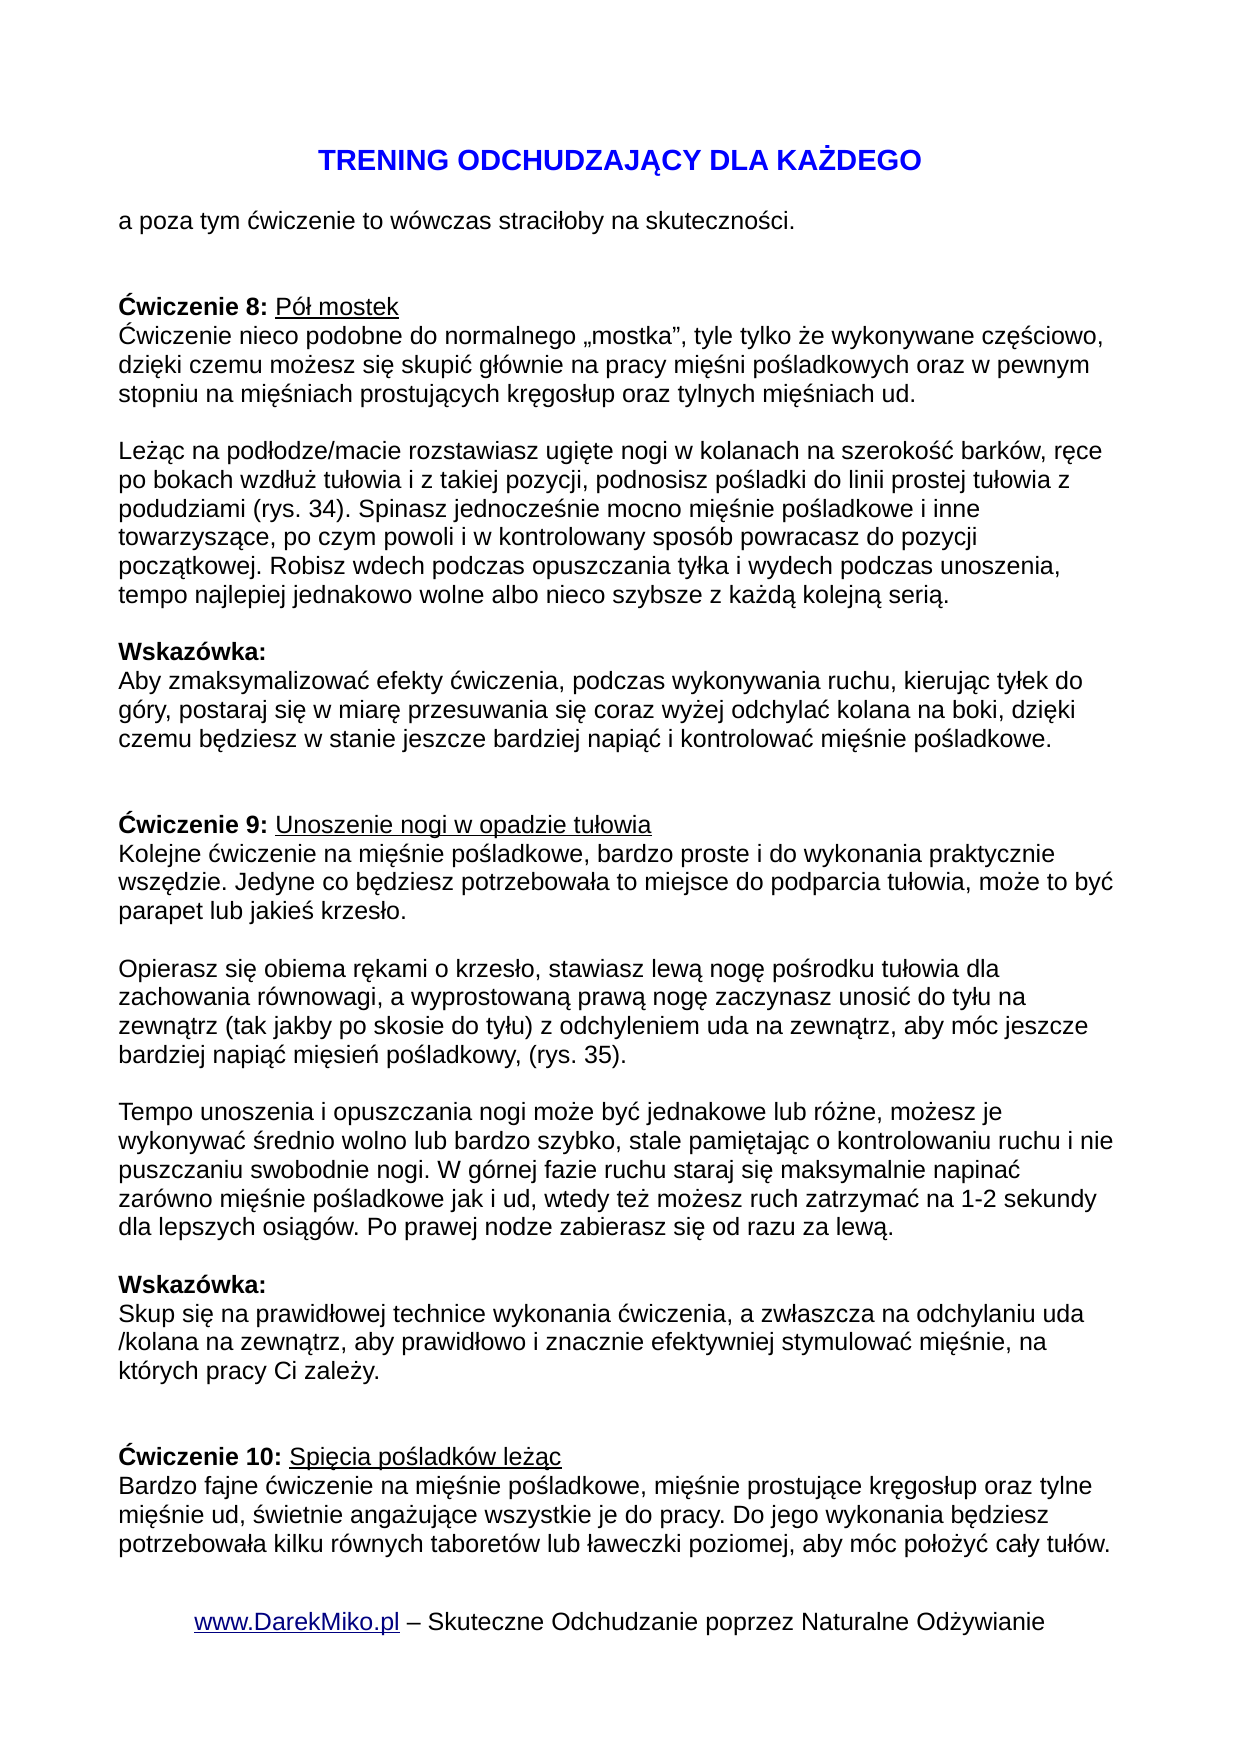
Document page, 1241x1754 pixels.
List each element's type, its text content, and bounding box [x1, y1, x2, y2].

text Aby zmaksymalizować efekty ćwiczenia, podczas wykonywania ruchu, kierując tyłek do góry, postaraj się w miarę przesuwania się coraz wyżej odchylać kolana na boki, dzięki czemu będziesz w stanie jeszcze bardziej napiąć i kontrolować mięśnie pośladkowe. [118, 666, 1122, 752]
text Wskazówka: [118, 1270, 1122, 1299]
text Skup się na prawidłowej technice wykonania ćwiczenia, a zwłaszcza na odchylaniu uda /kolana na zewnątrz, aby prawidłowo i znacznie efektywniej stymulować mięśnie, na których pracy Ci zależy. [118, 1299, 1122, 1385]
text Leżąc na podłodze/macie rozstawiasz ugięte nogi w kolanach na szerokość barków, ręce po bokach wzdłuż tułowia i z takiej pozycji, podnosisz pośladki do linii prostej tułowia z podudziami (rys. 34). Spinasz jednocześnie mocno mięśnie pośladkowe i inne towarzyszące, po czym powoli i w kontrolowany sposób powracasz do pozycji początkowej. Robisz wdech podczas opuszczania tyłka i wydech podczas unoszenia, tempo najlepiej jednakowo wolne albo nieco szybsze z każdą kolejną serią. [118, 436, 1122, 609]
text Opierasz się obiema rękami o krzesło, stawiasz lewą nogę pośrodku tułowia dla zachowania równowagi, a wyprostowaną prawą nogę zaczynasz unosić do tyłu na zewnątrz (tak jakby po skosie do tyłu) z odchyleniem uda na zewnątrz, aby móc jeszcze bardziej napiąć mięsień pośladkowy, (rys. 35). [118, 954, 1122, 1069]
text Ćwiczenie nieco podobne do normalnego „mostka”, tyle tylko że wykonywane częściowo, dzięki czemu możesz się skupić głównie na pracy mięśni pośladkowych oraz w pewnym stopniu na mięśniach prostujących kręgosłup oraz tylnych mięśniach ud. [118, 321, 1122, 407]
text Ćwiczenie 8: Pół mostek [118, 292, 1122, 321]
text Ćwiczenie 9: Unoszenie nogi w opadzie tułowia [118, 810, 1122, 839]
text Kolejne ćwiczenie na mięśnie pośladkowe, bardzo proste i do wykonania praktycznie wszędzie. Jedyne co będziesz potrzebowała to miejsce do podparcia tułowia, może to być parapet lub jakieś krzesło. [118, 839, 1122, 925]
text Wskazówka: [118, 637, 1122, 666]
text Bardzo fajne ćwiczenie na mięśnie pośladkowe, mięśnie prostujące kręgosłup oraz tylne mięśnie ud, świetnie angażujące wszystkie je do pracy. Do jego wykonania będziesz potrzebowała kilku równych taboretów lub ławeczki poziomej, aby móc położyć cały tułów. [118, 1471, 1122, 1557]
text Tempo unoszenia i opuszczania nogi może być jednakowe lub różne, możesz je wykonywać średnio wolno lub bardzo szybko, stale pamiętając o kontrolowaniu ruchu i nie puszczaniu swobodnie nogi. W górnej fazie ruchu staraj się maksymalnie napinać zarówno mięśnie pośladkowe jak i ud, wtedy też możesz ruch zatrzymać na 1-2 sekundy dla lepszych osiągów. Po prawej nodze zabierasz się od razu za lewą. [118, 1097, 1122, 1241]
text Ćwiczenie 10: Spięcia pośladków leżąc [118, 1442, 1122, 1471]
text a poza tym ćwiczenie to wówczas straciłoby na skuteczności. [118, 206, 1122, 235]
